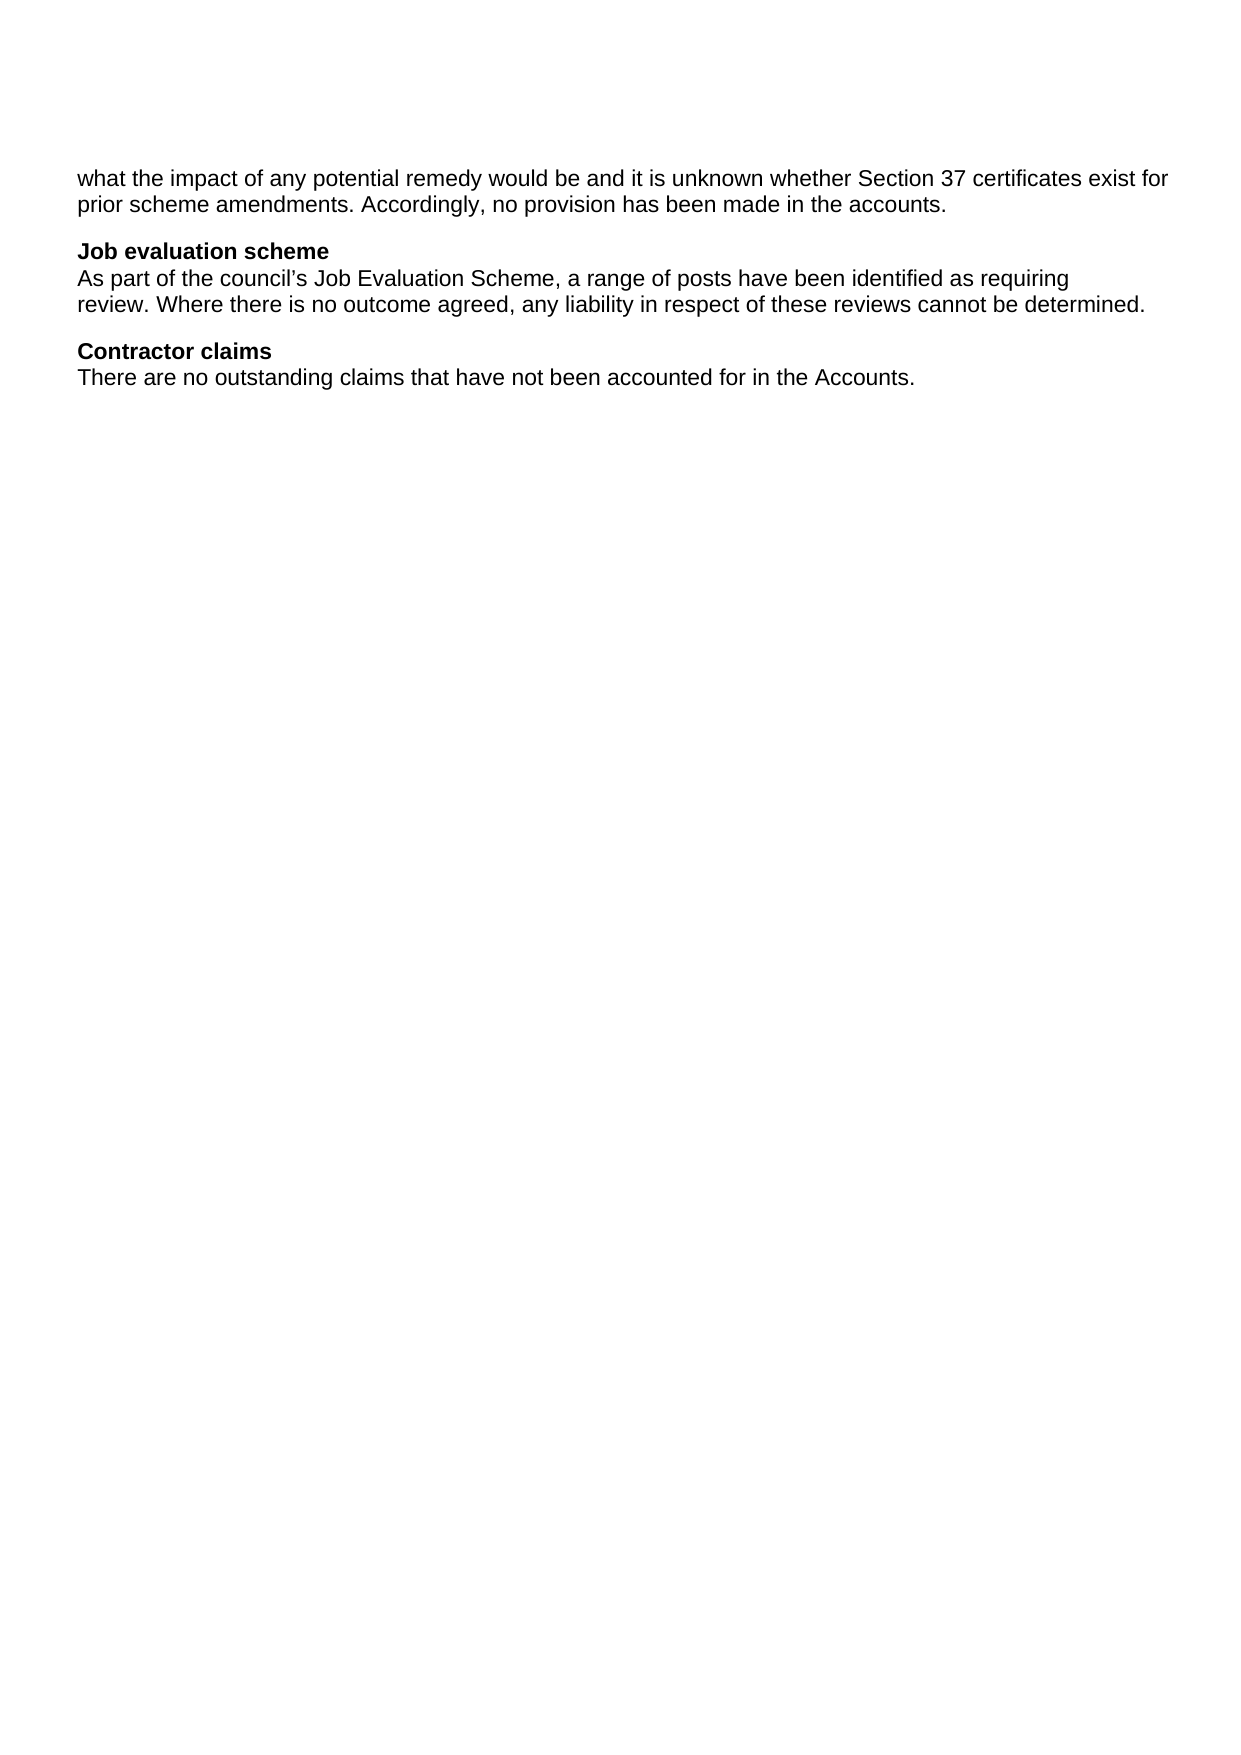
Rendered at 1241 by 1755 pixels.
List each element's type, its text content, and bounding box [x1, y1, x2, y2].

text As part of the council’s Job Evaluation Scheme, a range of posts have been identified as requiring review. Where there is no outcome agreed, any liability in respect of these reviews cannot be determined. [77, 264, 1197, 317]
subtitle Contractor claims [77, 338, 1197, 364]
text There are no outstanding claims that have not been accounted for in the Accounts. [77, 364, 1197, 391]
subtitle Job evaluation scheme [77, 238, 1197, 264]
text what the impact of any potential remedy would be and it is unknown whether Section 37 certificates exist for prior scheme amendments. Accordingly, no provision has been made in the accounts. [77, 164, 1197, 217]
